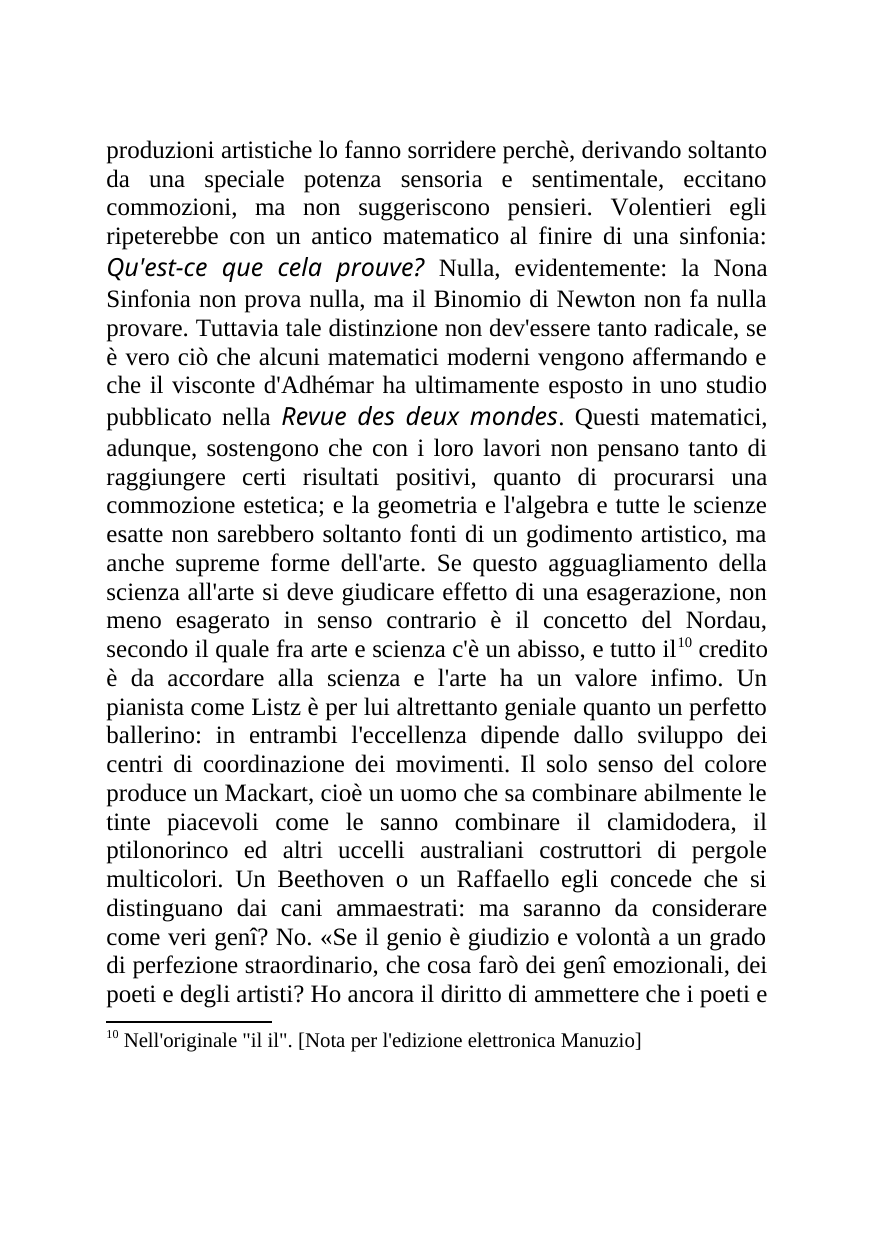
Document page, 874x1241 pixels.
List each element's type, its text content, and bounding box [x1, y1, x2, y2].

text Nell'originale "il il". [Nota per l'edizione elettronica Manuzio] [106, 1028, 768, 1052]
text produzioni artistiche lo fanno sorridere perchè, derivando soltanto da una speciale potenza sensoria e sentimentale, eccitano commozioni, ma non suggeriscono pensieri. Volentieri egli ripeterebbe con un antico matematico al finire di una sinfonia: Qu'est-ce que cela prouve? Nulla, evidentemente: la Nona Sinfonia non prova nulla, ma il Binomio di Newton non fa nulla provare. Tuttavia tale distinzione non dev'essere tanto radicale, se è vero ciò che alcuni matematici moderni vengono affermando e che il visconte d'Adhémar ha ultimamente esposto in uno studio pubblicato nella Revue des deux mondes. Questi matematici, adunque, sostengono che con i loro lavori non pensano tanto di raggiungere certi risultati positivi, quanto di procurarsi una commozione estetica; e la geometria e l'algebra e tutte le scienze esatte non sarebbero soltanto fonti di un godimento artistico, ma anche supreme forme dell'arte. Se questo agguagliamento della scienza all'arte si deve giudicare effetto di una esagerazione, non meno esagerato in senso contrario è il concetto del Nordau, secondo il quale fra arte e scienza c'è un abisso, e tutto il credito è da accordare alla scienza e l'arte ha un valore infimo. Un pianista come Listz è per lui altrettanto geniale quanto un perfetto ballerino: in entrambi l'eccellenza dipende dallo sviluppo dei centri di coordinazione dei movimenti. Il solo senso del colore produce un Mackart, cioè un uomo che sa combinare abilmente le tinte piacevoli come le sanno combinare il clamidodera, il ptilonorinco ed altri uccelli australiani costruttori di pergole multicolori. Un Beethoven o un Raffaello egli concede che si distinguano dai cani ammaestrati: ma saranno da considerare come veri genî? No. «Se il genio è giudizio e volontà a un grado di perfezione straordinario, che cosa farò dei genî emozionali, dei poeti e degli artisti? Ho ancora il diritto di ammettere che i poeti e [106, 135, 768, 1008]
